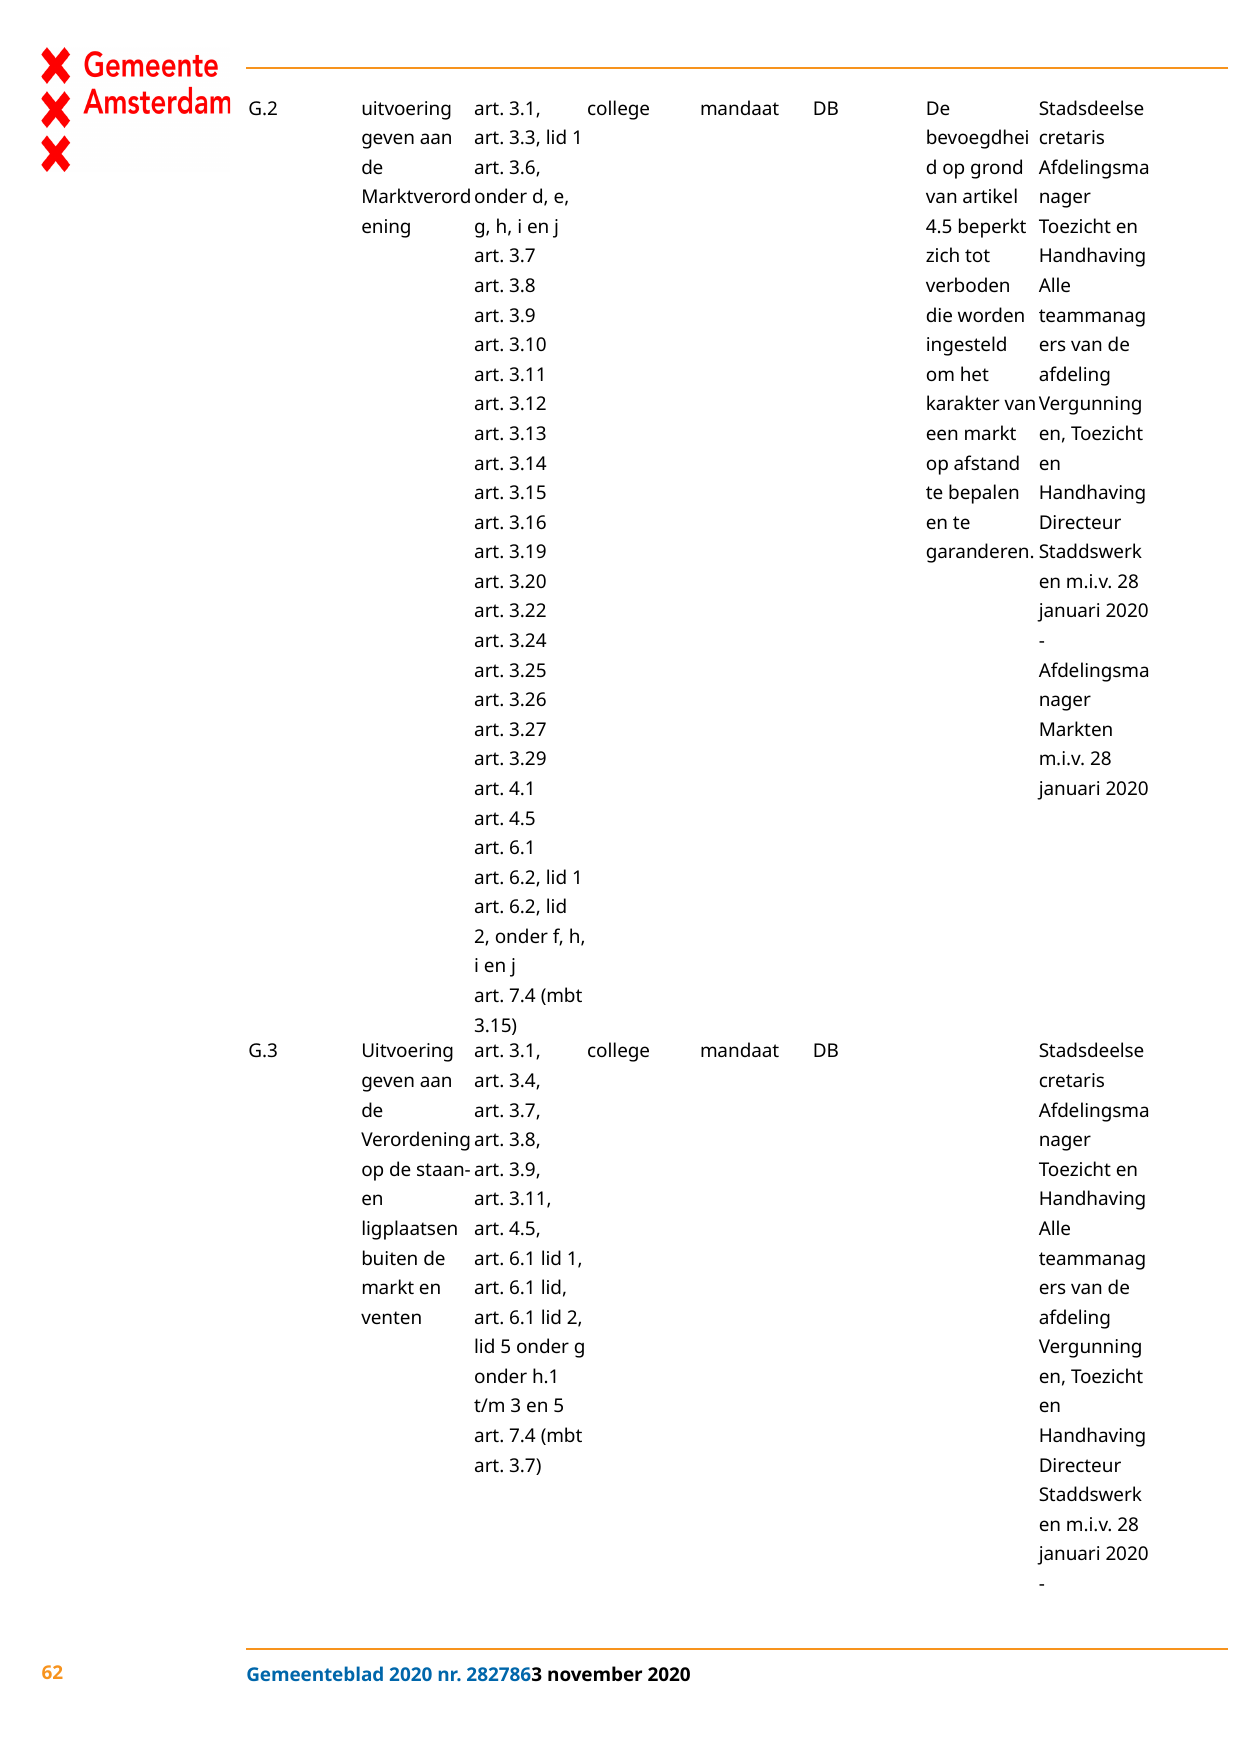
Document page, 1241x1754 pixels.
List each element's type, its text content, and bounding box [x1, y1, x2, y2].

table_cell art. 3.1, art. 3.3, lid 1 art. 3.6, onder d, e, g, h, i en j art. 3.7 art. 3.8 art. 3.9 art. 3.10 art. 3.11 art. 3.12 art. 3.13 art. 3.14 art. 3.15 art. 3.16 art. 3.19 art. 3.20 art. 3.22 art. 3.24 art. 3.25 art. 3.26 art. 3.27 art. 3.29 art. 4.1 art. 4.5 art. 6.1 art. 6.2, lid 1 art. 6.2, lid 2, onder f, h, i en j art. 7.4 (mbt 3.15) [474, 95, 587, 1038]
picture [41, 47, 231, 172]
table_cell Stadsdeelsecretaris Afdelingsmanager Toezicht en Handhaving Alle teammanagers van de afdeling Vergunningen, Toezicht en Handhaving Directeur Staddswerken m.i.v. 28 januari 2020 [1039, 1038, 1152, 1596]
table_cell mandaat [700, 1038, 813, 1596]
table_cell G.2 [248, 95, 361, 1038]
table_cell Stadsdeelsecretaris Afdelingsmanager Toezicht en Handhaving Alle teammanagers van de afdeling Vergunningen, Toezicht en Handhaving Directeur Staddswerken m.i.v. 28 januari 2020 - Afdelingsmanager Markten m.i.v. 28 januari 2020 [1039, 95, 1152, 1038]
table_cell mandaat [700, 95, 813, 1038]
table_cell college [587, 95, 700, 1038]
table_cell DB [813, 1038, 926, 1596]
table_cell Uitvoering geven aan de Verordening op de staan- en ligplaatsen buiten de markt en venten [361, 1038, 474, 1596]
table_cell DB [813, 95, 926, 1038]
table_cell uitvoering geven aan de Marktverordening [361, 95, 474, 1038]
table_cell art. 3.1, art. 3.4, art. 3.7, art. 3.8, art. 3.9, art. 3.11, art. 4.5, art. 6.1 lid 1, art. 6.1 lid, art. 6.1 lid 2, lid 5 onder g onder h.1 t/m 3 en 5 art. 7.4 (mbt art. 3.7) [474, 1038, 587, 1596]
table_cell De bevoegdheid op grond van artikel 4.5 beperkt zich tot verboden die worden ingesteld om het karakter van een markt op afstand te bepalen en te garanderen. [926, 95, 1038, 1038]
table_cell G.3 [248, 1038, 361, 1596]
table_cell [926, 1038, 1038, 1596]
table_cell college [587, 1038, 700, 1596]
